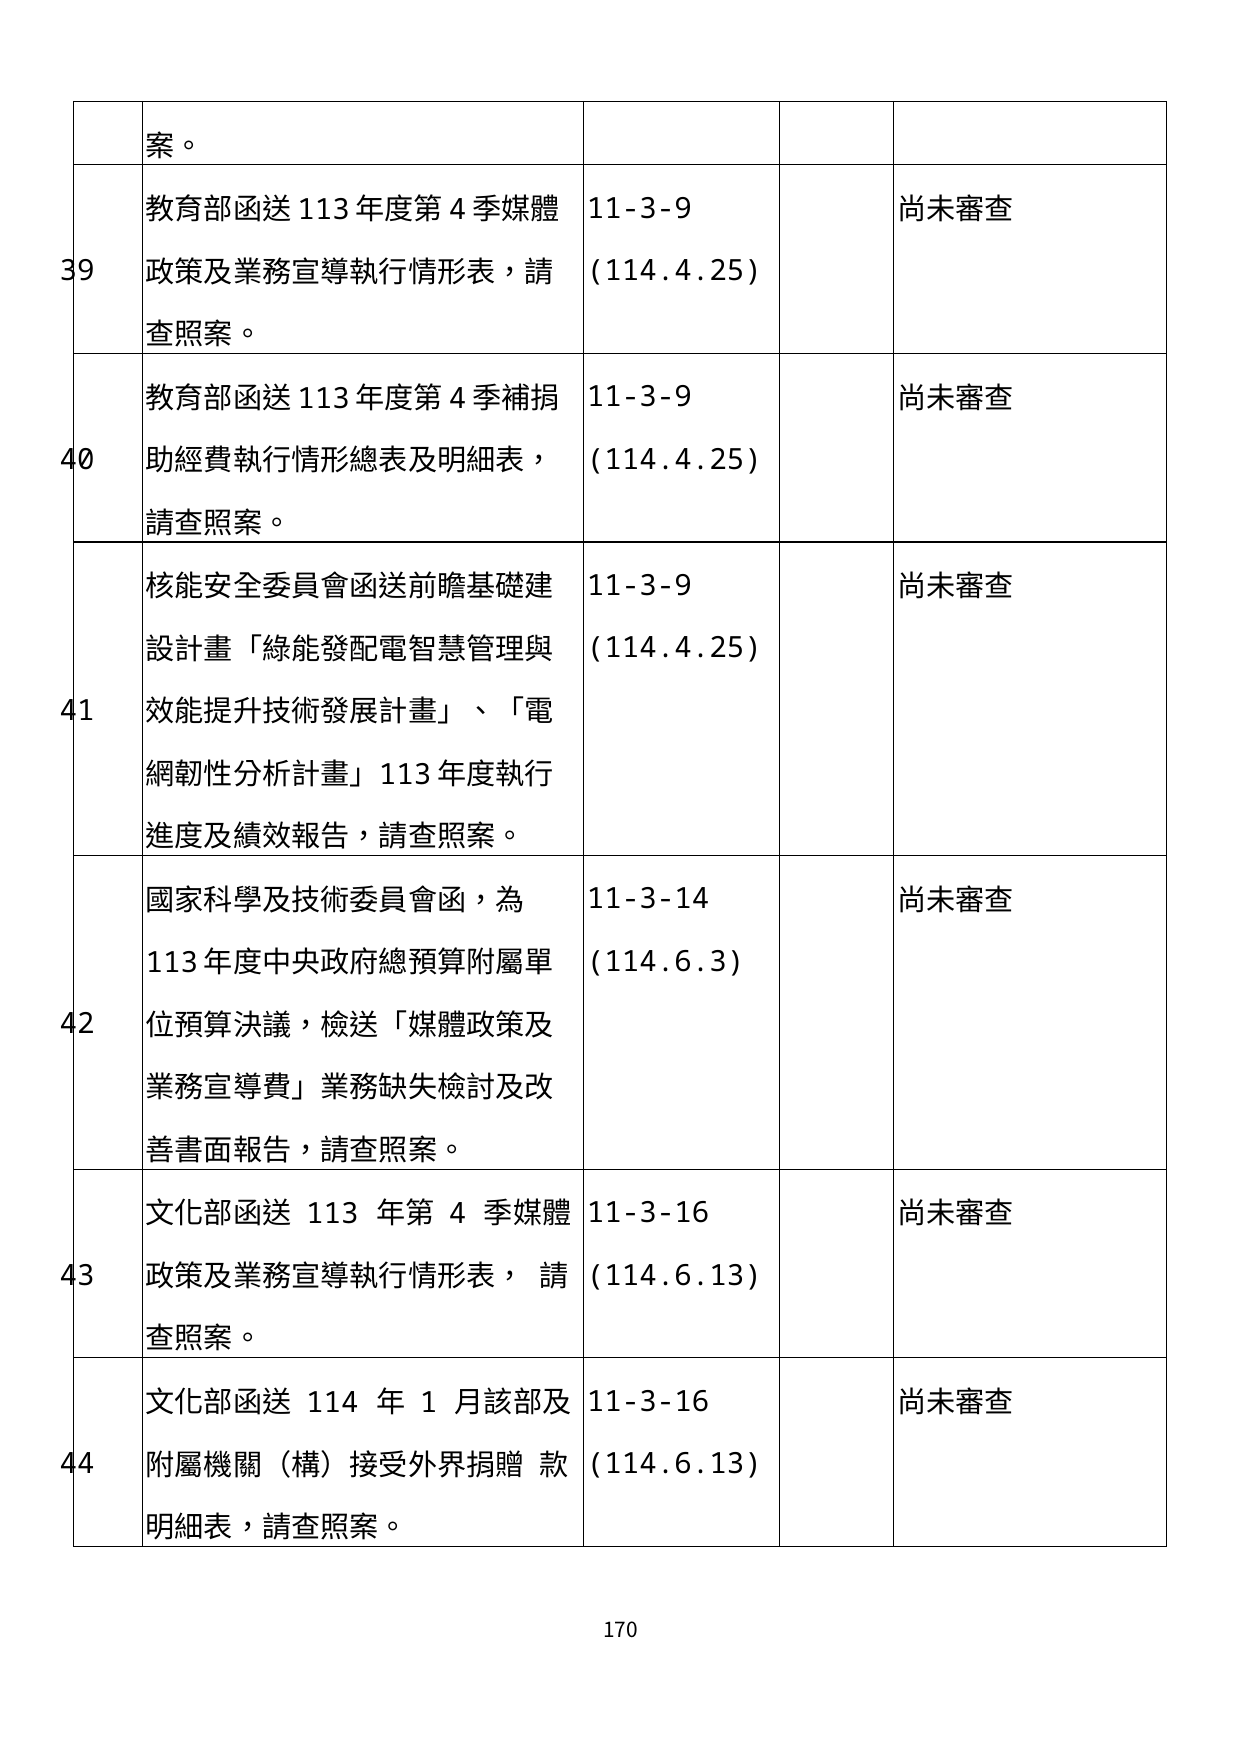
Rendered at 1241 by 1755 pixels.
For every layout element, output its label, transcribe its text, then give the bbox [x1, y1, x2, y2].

table_cell 11-3-9 (114.4.25) [584, 543, 779, 855]
table_cell [780, 856, 893, 1168]
table_cell [74, 102, 142, 164]
table_cell [74, 1358, 142, 1546]
table_cell [74, 354, 142, 541]
table_cell [780, 165, 893, 353]
table_cell [584, 102, 779, 164]
table_cell [780, 1358, 893, 1546]
table_cell 11-3-16 (114.6.13) [584, 1170, 779, 1357]
table_cell 尚未審查 [894, 543, 1166, 855]
table_cell 11-3-9 (114.4.25) [584, 165, 779, 353]
table_cell 11-3-16 (114.6.13) [584, 1358, 779, 1546]
table_cell 11-3-9 (114.4.25) [584, 354, 779, 541]
table_cell [74, 165, 142, 353]
table_cell 尚未審查 [894, 1358, 1166, 1546]
table_cell [780, 543, 893, 855]
table_cell [780, 354, 893, 541]
table_cell 尚未審查 [894, 1170, 1166, 1357]
table_cell 11-3-14 (114.6.3) [584, 856, 779, 1168]
table_cell 尚未審查 [894, 856, 1166, 1168]
table_cell [74, 1170, 142, 1357]
table_cell [74, 856, 142, 1168]
table_cell [894, 102, 1166, 164]
table_cell [74, 543, 142, 855]
table_cell 尚未審查 [894, 354, 1166, 541]
table_cell [780, 102, 893, 164]
table_cell 尚未審查 [894, 165, 1166, 353]
table_cell [780, 1170, 893, 1357]
